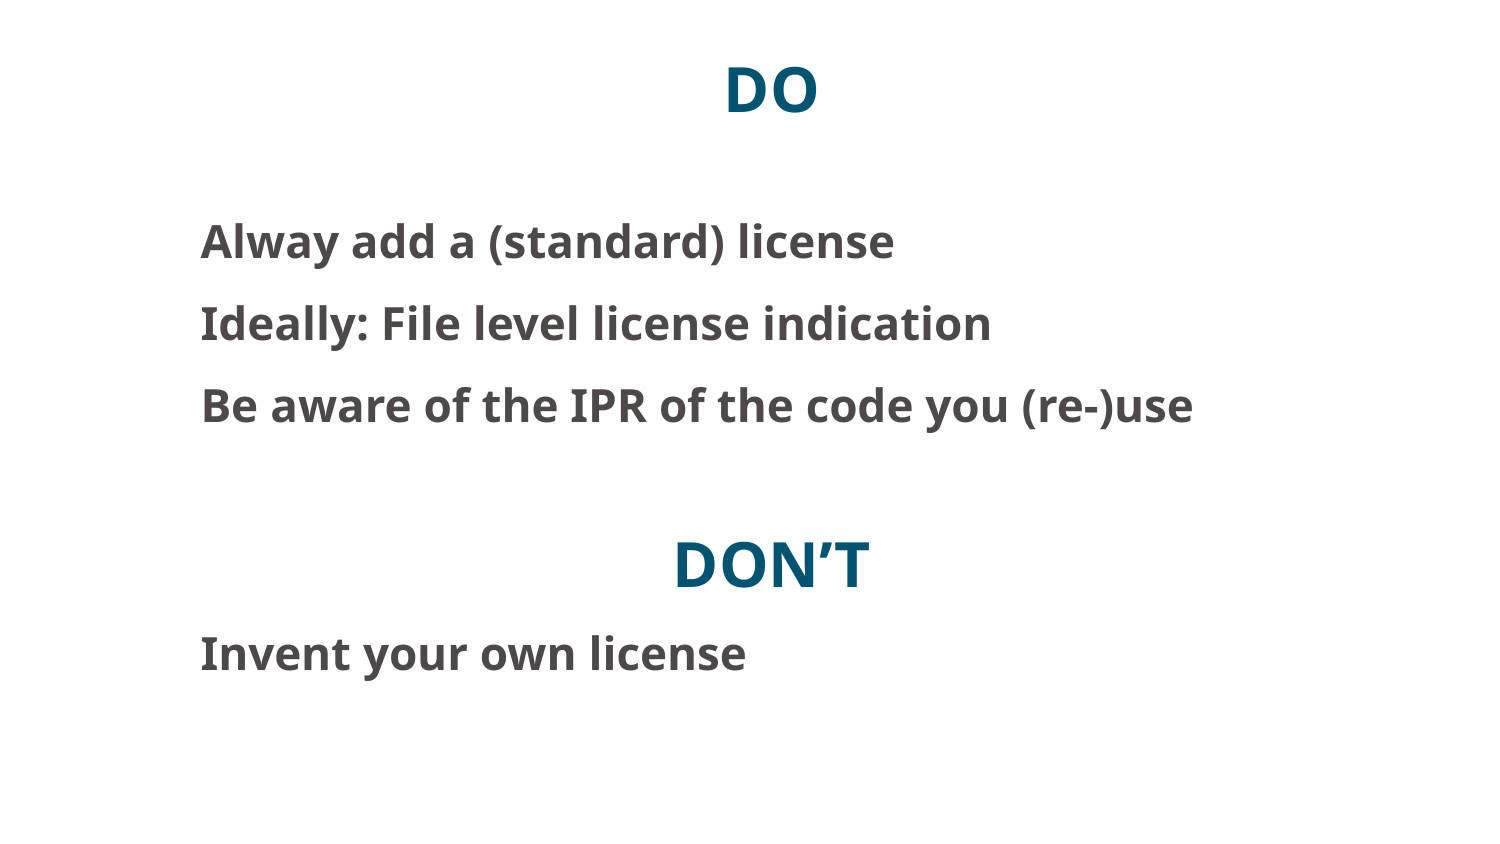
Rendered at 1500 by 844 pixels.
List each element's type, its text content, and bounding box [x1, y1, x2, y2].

text_box DO [325, 44, 1218, 159]
text_box Alway add a (standard) license Ideally: File level license indication Be aware of the IPR of the code you (re-)use Invent your own license [189, 179, 1500, 844]
text_box DON’T [325, 519, 1218, 634]
